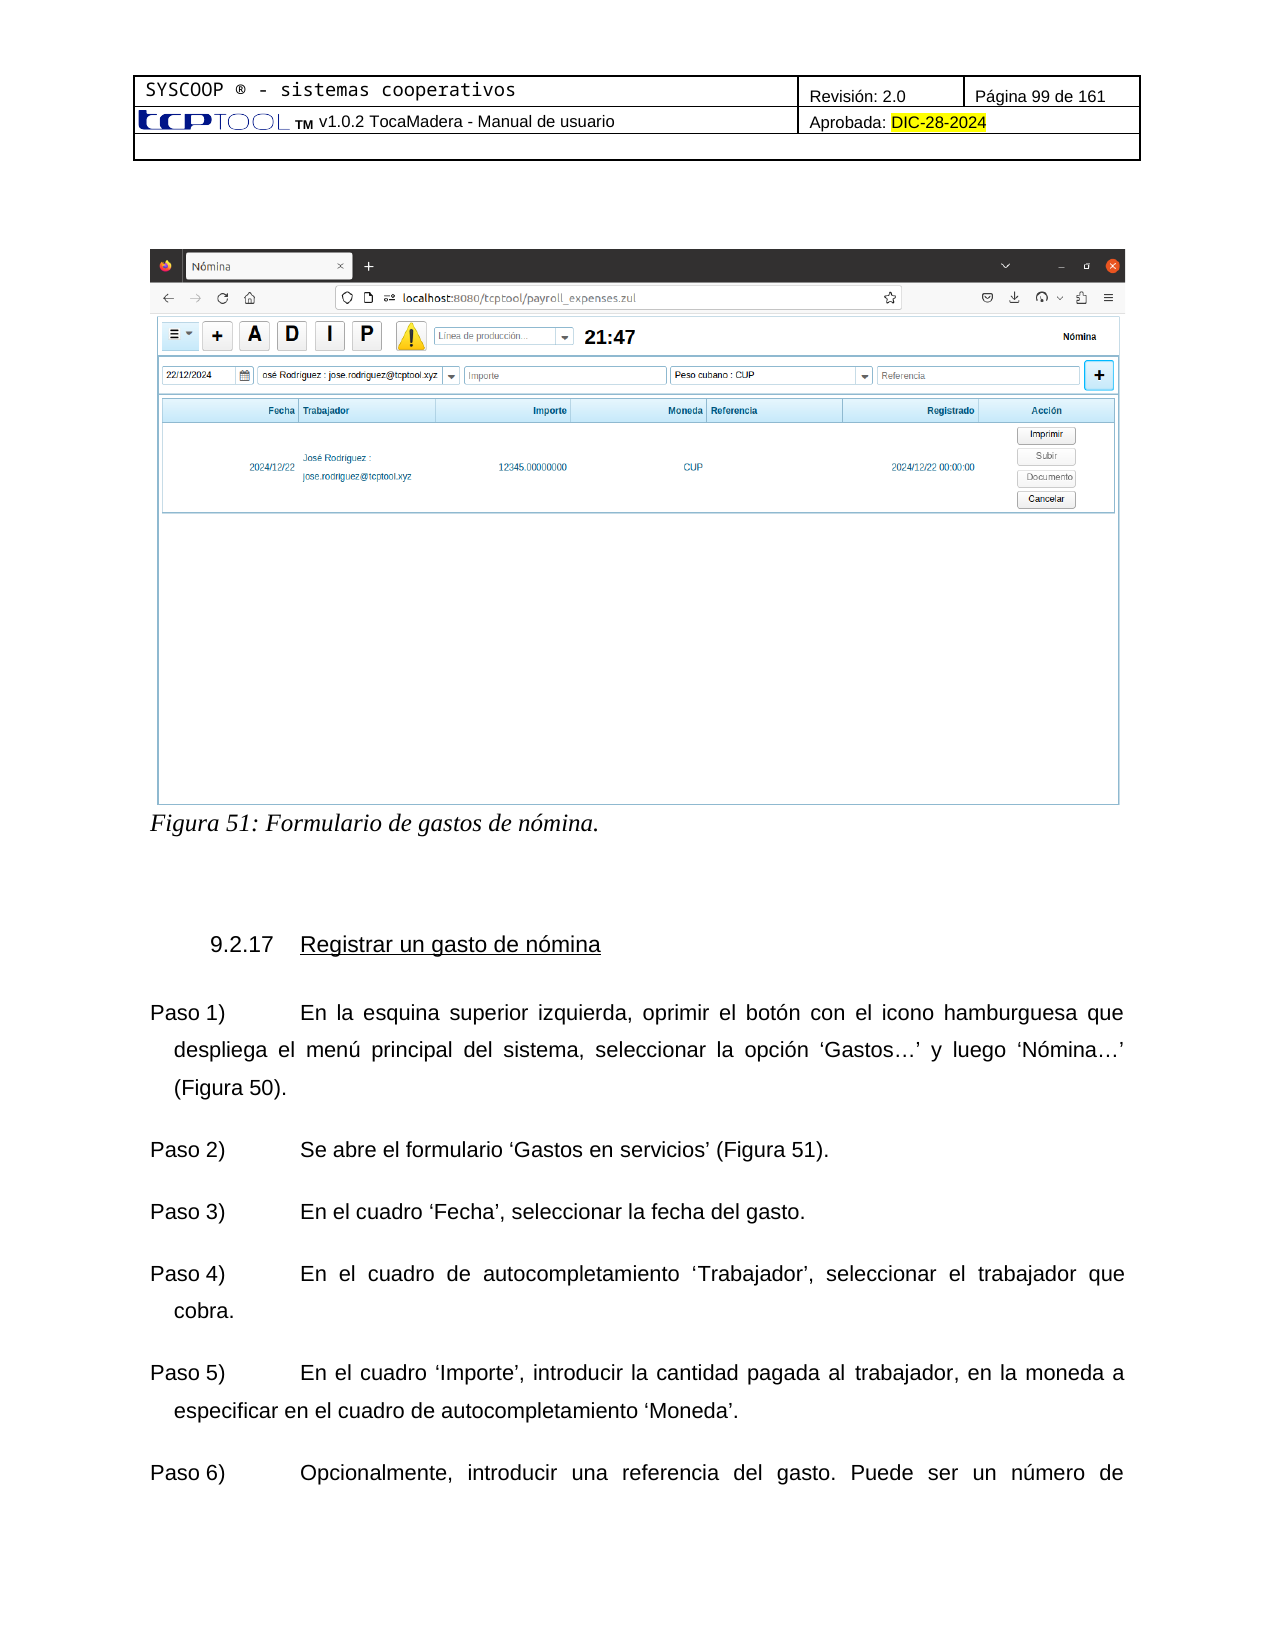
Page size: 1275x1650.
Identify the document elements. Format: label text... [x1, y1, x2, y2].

list En la esquina superior izquierda, oprimir el botón con el icono hamburguesa que despliega el menú principal del sistema, seleccionar la opción ‘Gastos…’ y luego ‘Nómina…’ (Figura 50). [150, 999, 1125, 1100]
list En el cuadro ‘Fecha’, seleccionar la fecha del gasto. [150, 1199, 1125, 1224]
subtitle Registrar un gasto de nómina [210, 931, 1125, 957]
list Opcionalmente, introducir una referencia del gasto. Puede ser un número de [150, 1459, 1125, 1485]
list En el cuadro de autocompletamiento ‘Trabajador’, seleccionar el trabajador que cobra. [150, 1260, 1125, 1323]
list Se abre el formulario ‘Gastos en servicios’ (Figura 51). [150, 1137, 1125, 1162]
picture [138, 110, 290, 130]
list En el cuadro ‘Importe’, introducir la cantidad pagada al trabajador, en la moneda a especificar en el cuadro de autocompletamiento ‘Moneda’. [150, 1360, 1125, 1423]
picture [150, 249, 1125, 808]
text Figura 51: Formulario de gastos de nómina. [150, 808, 1125, 837]
